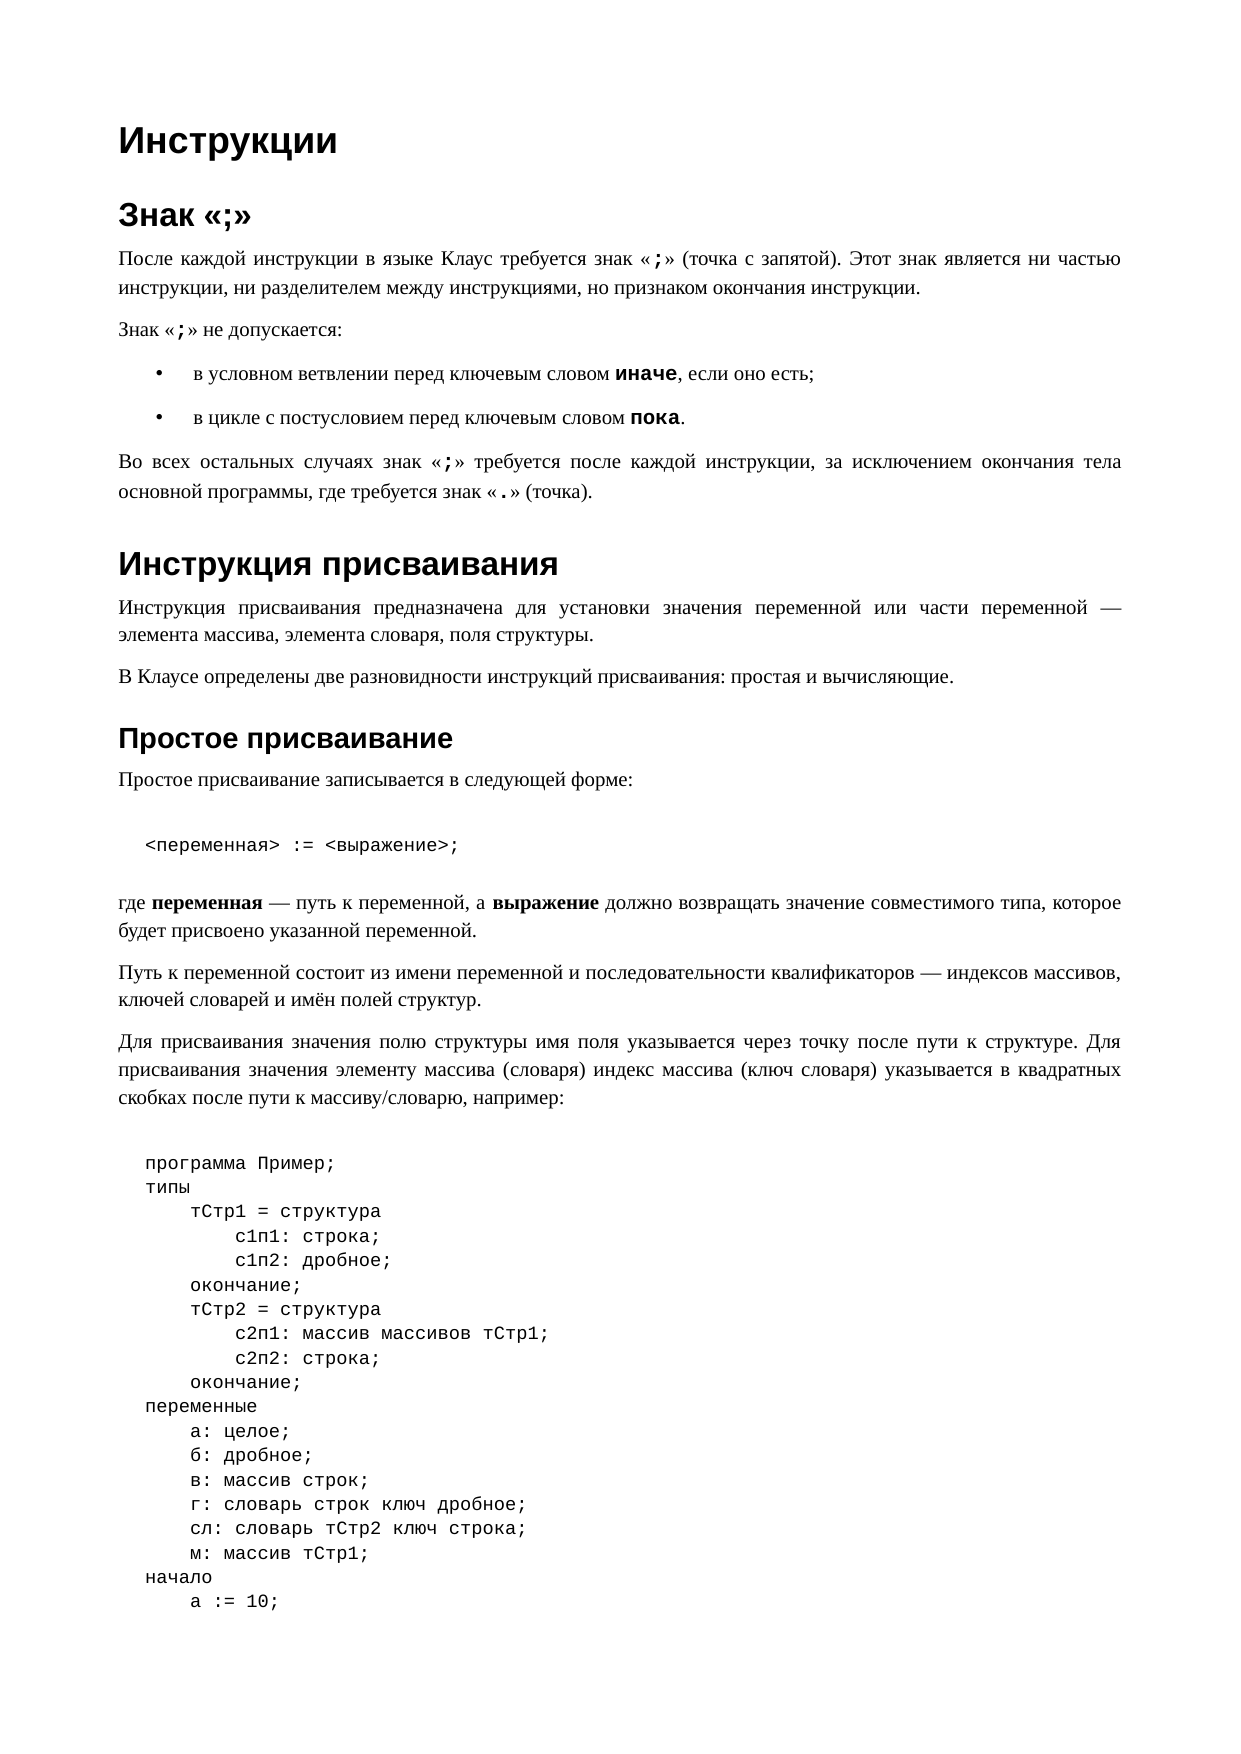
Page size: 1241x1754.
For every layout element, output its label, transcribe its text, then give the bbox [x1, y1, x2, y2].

text начало [136, 1559, 1104, 1583]
list в условном ветвлении перед ключевым словом иначе, если оно есть; [156, 361, 1122, 387]
text сл: словарь тСтр2 ключ строка; [136, 1510, 1104, 1534]
text в: массив строк; [136, 1461, 1104, 1486]
text а: целое; [136, 1413, 1104, 1437]
text с2п2: строка; [136, 1339, 1104, 1364]
list в цикле с постусловием перед ключевым словом пока. [156, 405, 1122, 431]
text Во всех остальных случаях знак «;» требуется после каждой инструкции, за исключением окончания тела основной программы, где требуется знак «.» (точка). [118, 449, 1122, 504]
text окончание; [136, 1266, 1104, 1291]
text После каждой инструкции в языке Клаус требуется знак «;» (точка с запятой). Этот знак является ни частью инструкции, ни разделителем между инструкциями, но признаком окончания инструкции. [118, 246, 1122, 299]
text где переменная — путь к переменной, а выражение должно возвращать значение совместимого типа, которое будет присвоено указанной переменной. [118, 890, 1122, 942]
text переменные [136, 1388, 1104, 1413]
text <переменная> := <выражение>; [136, 827, 1104, 866]
text Знак «;» не допускается: [118, 317, 1122, 343]
text а := 10; [136, 1583, 1104, 1613]
text тСтр2 = структура [136, 1291, 1104, 1315]
text В Клаусе определены две разновидности инструкций присваивания: простая и вычисляющие. [118, 664, 1122, 688]
subtitle Инструкция присваивания [118, 544, 1122, 582]
text г: словарь строк ключ дробное; [136, 1486, 1104, 1510]
text Для присваивания значения полю структуры имя поля указывается через точку после пути к структуре. Для присваивания значения элементу массива (словаря) индекс массива (ключ словаря) указывается в квадратных скобках после пути к массиву/словарю, например: [118, 1029, 1122, 1109]
text м: массив тСтр1; [136, 1534, 1104, 1559]
text тСтр1 = структура [136, 1193, 1104, 1218]
text с2п1: массив массивов тСтр1; [136, 1315, 1104, 1339]
subtitle Знак «;» [118, 194, 1122, 233]
text Простое присваивание записывается в следующей форме: [118, 767, 1122, 791]
text с1п2: дробное; [136, 1242, 1104, 1266]
text Путь к переменной состоит из имени переменной и последовательности квалификаторов — индексов массивов, ключей словарей и имён полей структур. [118, 960, 1122, 1011]
text программа Пример; [136, 1144, 1104, 1169]
text с1п1: строка; [136, 1218, 1104, 1242]
subtitle Простое присваивание [118, 721, 1122, 755]
text б: дробное; [136, 1437, 1104, 1461]
text окончание; [136, 1364, 1104, 1388]
text типы [136, 1169, 1104, 1193]
subtitle Инструкции [118, 118, 1122, 161]
text Инструкция присваивания предназначена для установки значения переменной или части переменной — элемента массива, элемента словаря, поля структуры. [118, 595, 1122, 646]
